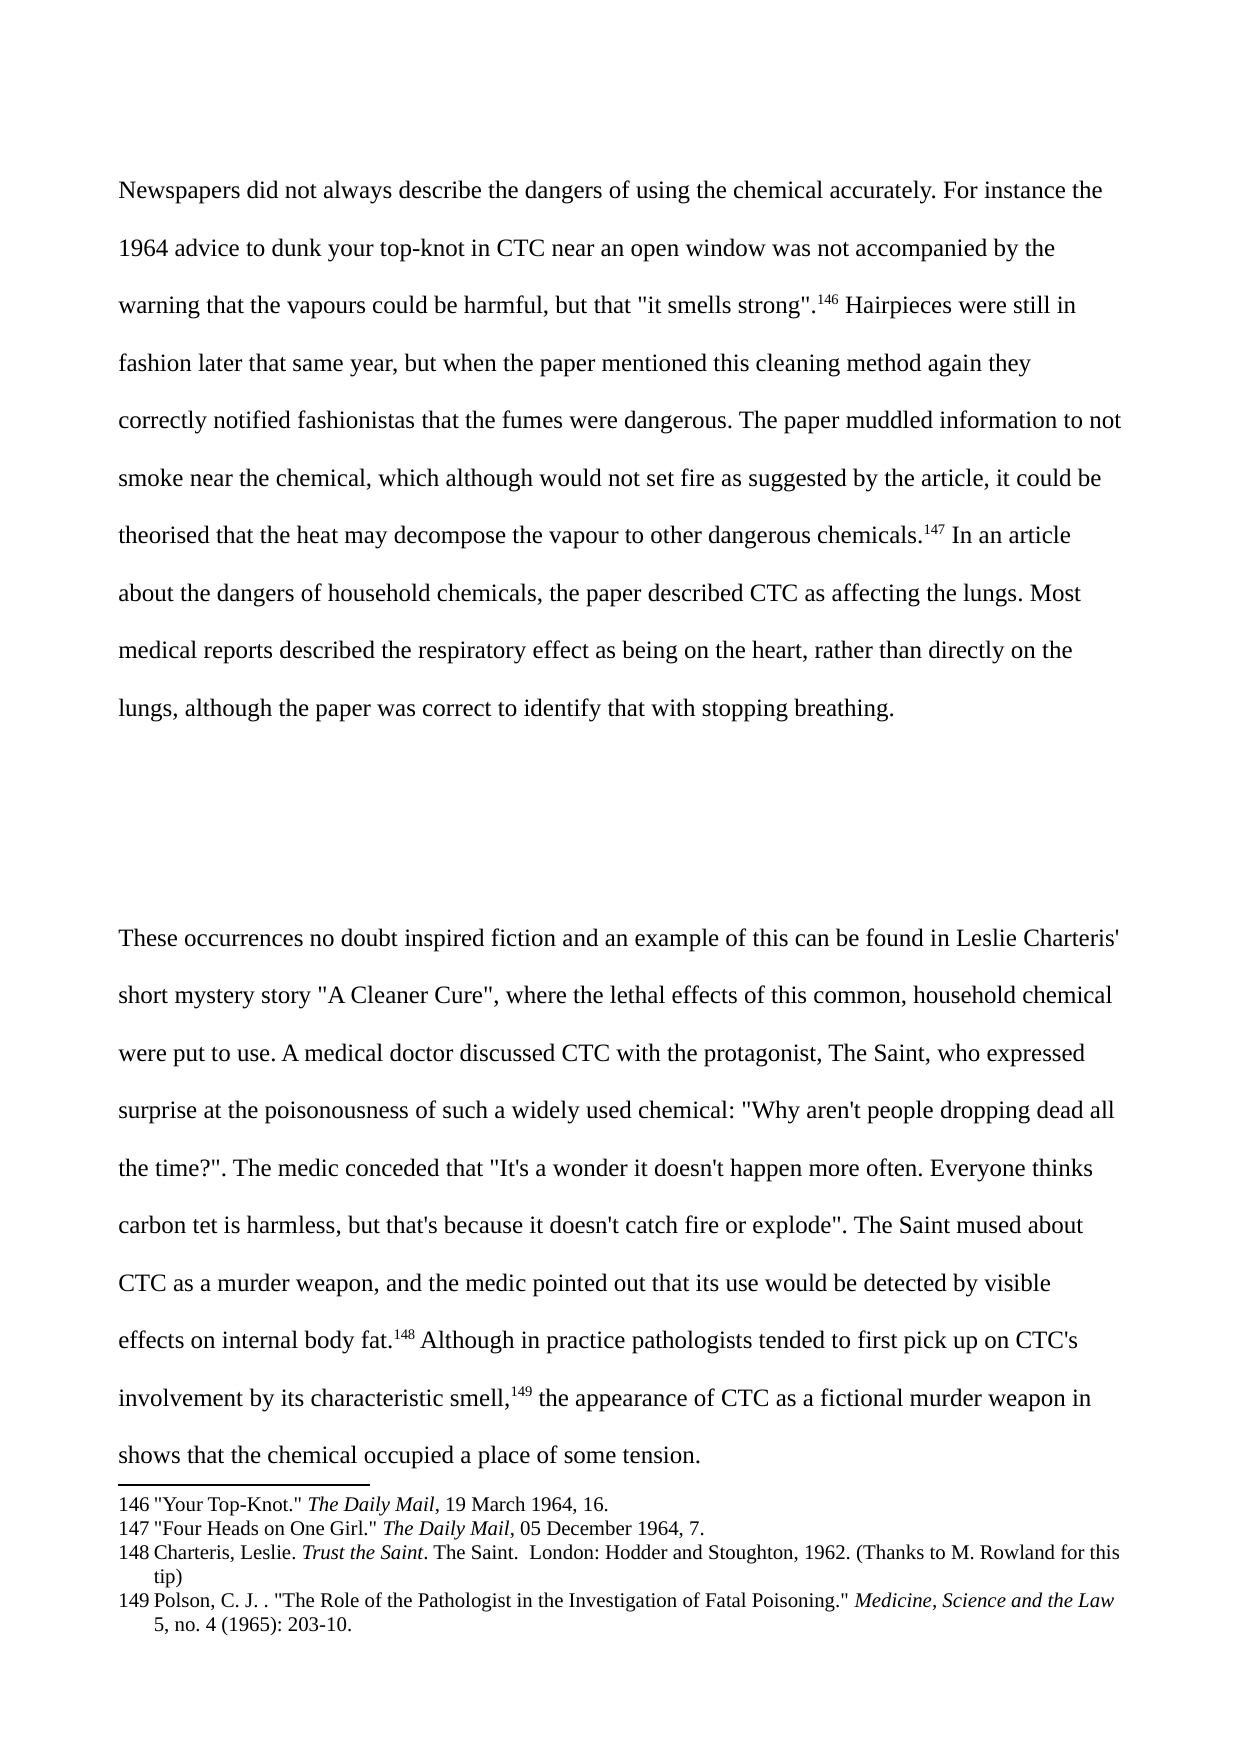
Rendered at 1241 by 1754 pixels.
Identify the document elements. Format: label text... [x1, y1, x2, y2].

text Polson, C. J. . "The Role of the Pathologist in the Investigation of Fatal Poisoning." Medicine, Science and the Law 5, no. 4 (1965): 203-10. [118, 1588, 1122, 1636]
text "Four Heads on One Girl." The Daily Mail, 05 December 1964, 7. [118, 1516, 1122, 1539]
text Newspapers did not always describe the dangers of using the chemical accurately. For instance the 1964 advice to dunk your top-knot in CTC near an open window was not accompanied by the warning that the vapours could be harmful, but that "it smells strong". Hairpieces were still in fashion later that same year, but when the paper mentioned this cleaning method again they correctly notified fashionistas that the fumes were dangerous. The paper muddled information to not smoke near the chemical, which although would not set fire as suggested by the article, it could be theorised that the heat may decompose the vapour to other dangerous chemicals. In an article about the dangers of household chemicals, the paper described CTC as affecting the lungs. Most medical reports described the respiratory effect as being on the heart, rather than directly on the lungs, although the paper was correct to identify that with stopping breathing. [118, 176, 1122, 722]
text "Your Top-Knot." The Daily Mail, 19 March 1964, 16. [118, 1491, 1122, 1516]
text These occurrences no doubt inspired fiction and an example of this can be found in Leslie Charteris' short mystery story "A Cleaner Cure", where the lethal effects of this common, household chemical were put to use. A medical doctor discussed CTC with the protagonist, The Saint, who expressed surprise at the poisonousness of such a widely used chemical: "Why aren't people dropping dead all the time?". The medic conceded that "It's a wonder it doesn't happen more often. Everyone thinks carbon tet is harmless, but that's because it doesn't catch fire or explode". The Saint mused about CTC as a murder weapon, and the medic pointed out that its use would be detected by visible effects on internal body fat. Although in practice pathologists tended to first pick up on CTC's involvement by its characteristic smell, the appearance of CTC as a fictional murder weapon in shows that the chemical occupied a place of some tension. [118, 923, 1122, 1469]
text Charteris, Leslie. Trust the Saint. The Saint. London: Hodder and Stoughton, 1962. (Thanks to M. Rowland for this tip) [118, 1539, 1122, 1588]
